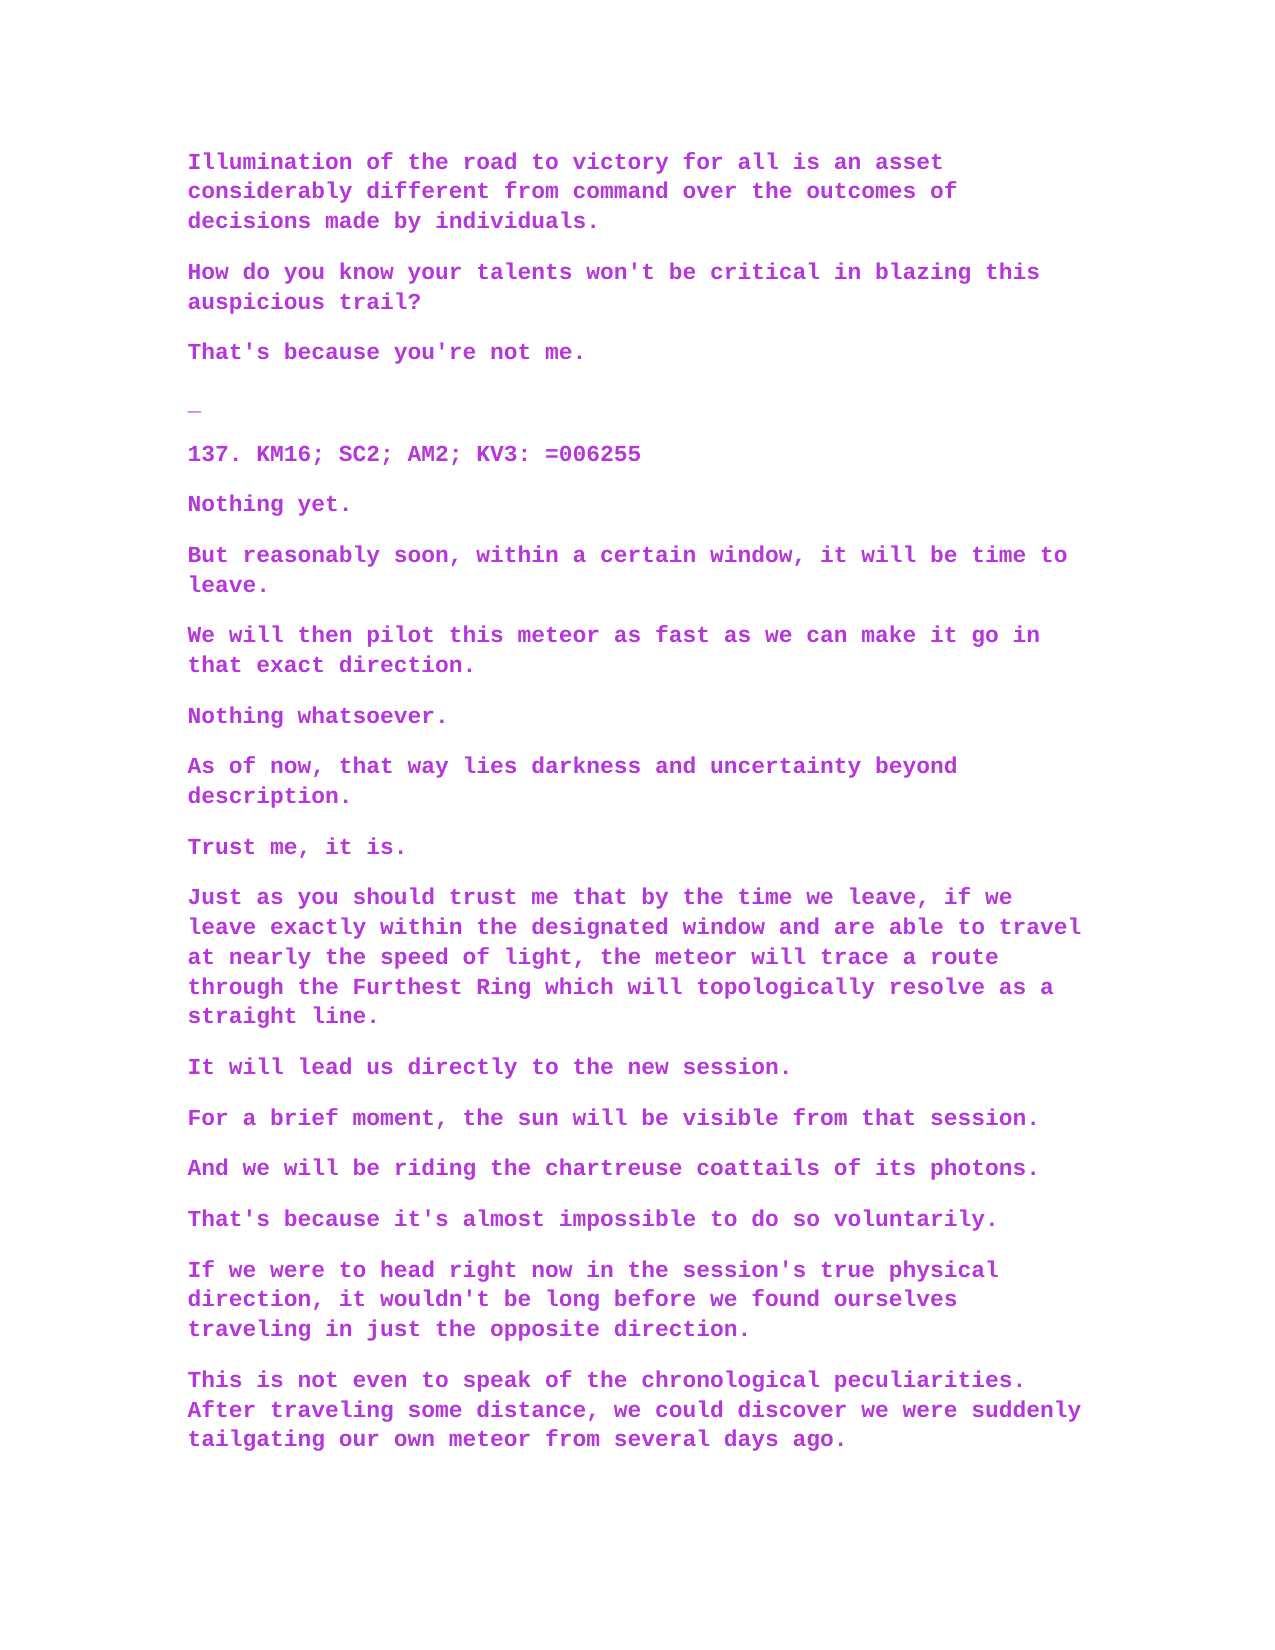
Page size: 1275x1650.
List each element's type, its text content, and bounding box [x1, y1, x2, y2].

text We will then pilot this meteor as fast as we can make it go in that exact direction. [187, 623, 1087, 679]
text And we will be riding the chartreuse coattails of its photons. [187, 1157, 1087, 1183]
text How do you know your talents won't be critical in blazing this auspicious trail? [187, 260, 1087, 316]
text That's because it's almost impossible to do so voluntarily. [187, 1207, 1087, 1233]
text Just as you should trust me that by the time we leave, if we leave exactly within the designated window and are able to travel at nearly the speed of light, the meteor will trace a route through the Furthest Ring which will topologically resolve as a straight line. [187, 886, 1087, 1031]
text _ [187, 391, 1087, 417]
text It will lead us directly to the new session. [187, 1055, 1087, 1081]
text For a brief moment, the sun will be visible from that session. [187, 1106, 1087, 1132]
text 137. KM16; SC2; AM2; KV3: =006255 [187, 442, 1087, 468]
text Trust me, it is. [187, 835, 1087, 861]
text Illumination of the road to victory for all is an asset considerably different from command over the outcomes of decisions made by individuals. [187, 150, 1087, 236]
text As of now, that way lies darkness and uncertainty beyond description. [187, 754, 1087, 810]
text Nothing whatsoever. [187, 704, 1087, 730]
text This is not even to speak of the chronological peculiarities. After traveling some distance, we could discover we were suddenly tailgating our own meteor from several days ago. [187, 1368, 1087, 1454]
text That's because you're not me. [187, 341, 1087, 367]
text If we were to head right now in the session's true physical direction, it wouldn't be long before we found ourselves traveling in just the opposite direction. [187, 1258, 1087, 1343]
text But reasonably soon, within a certain window, it will be time to leave. [187, 543, 1087, 599]
text Nothing yet. [187, 492, 1087, 518]
